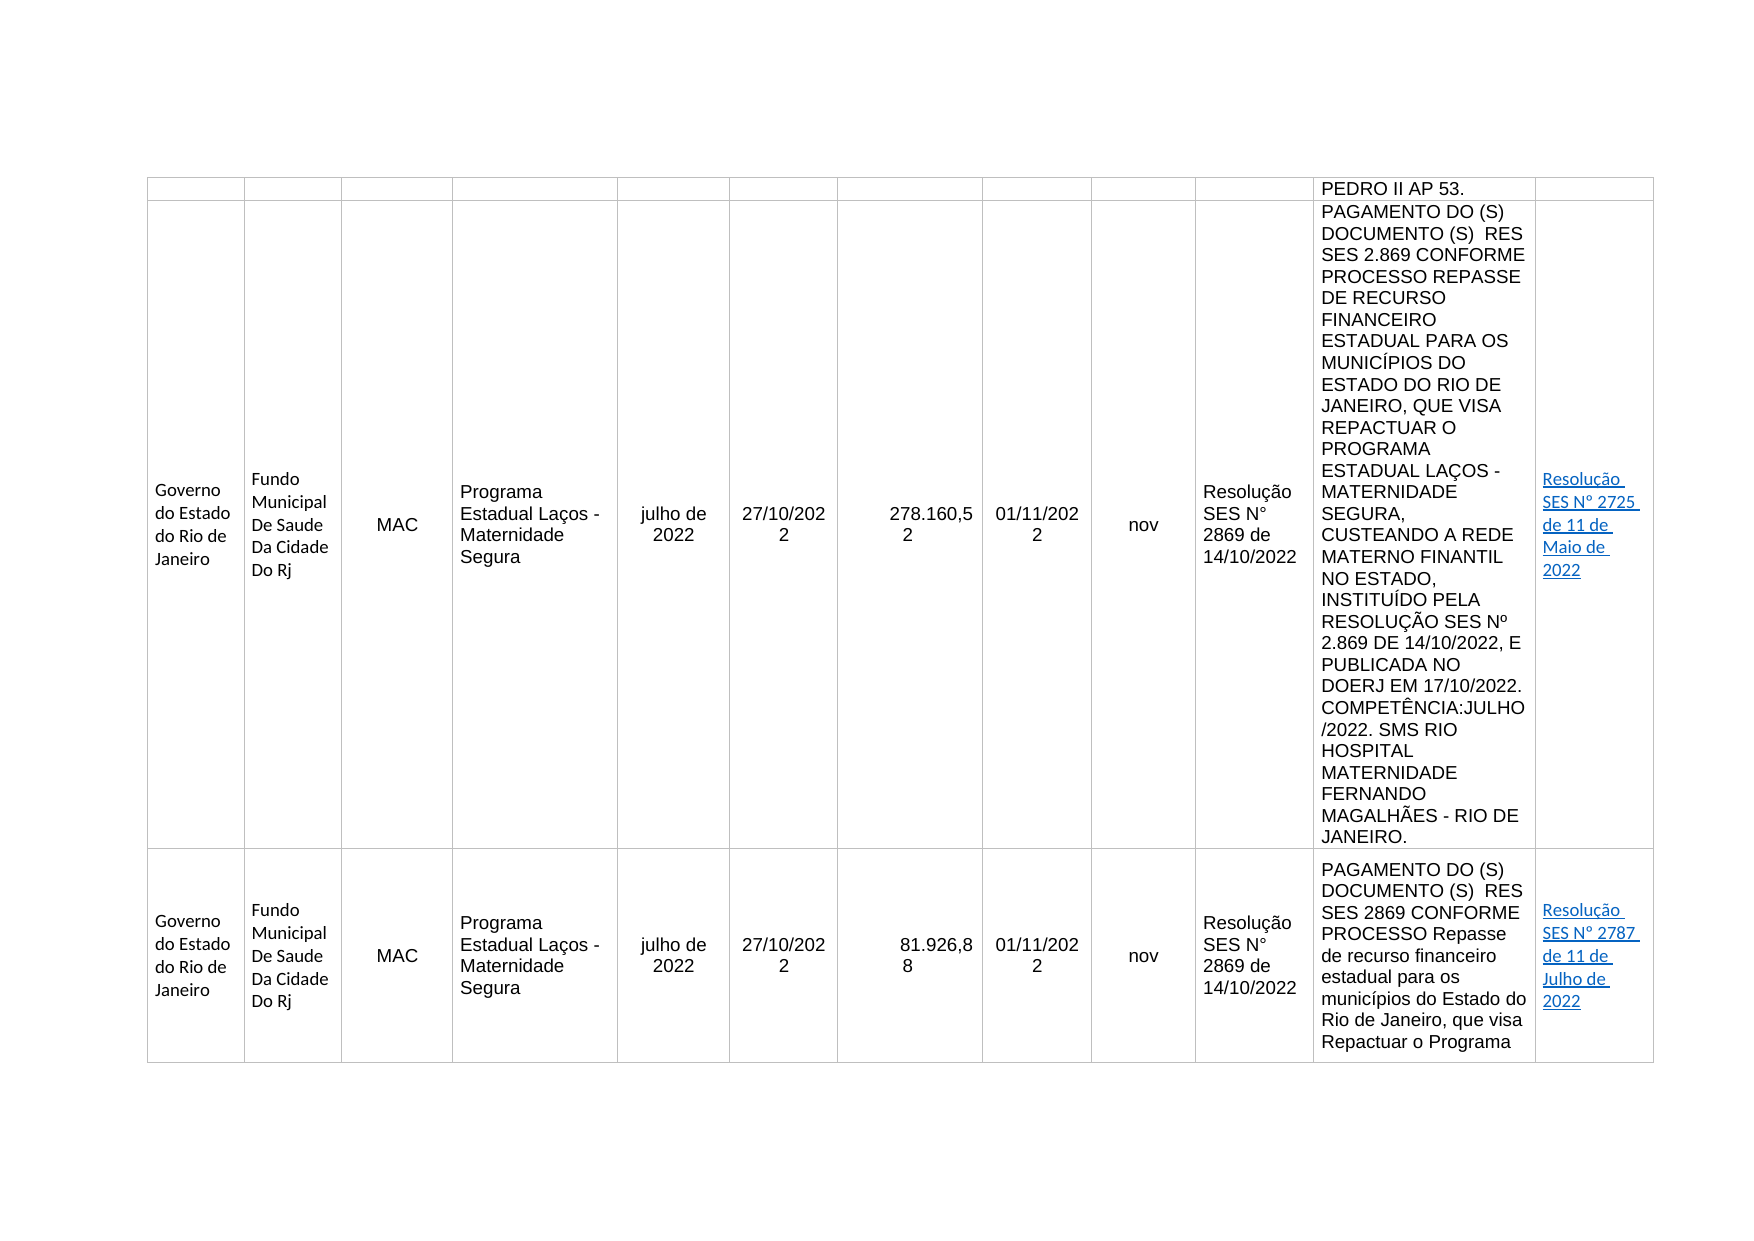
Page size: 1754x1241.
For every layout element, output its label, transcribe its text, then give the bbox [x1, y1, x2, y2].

table_cell [245, 178, 341, 200]
table_cell 27/10/2022 [730, 849, 837, 1062]
table_cell [453, 178, 617, 200]
table_cell julho de 2022 [618, 201, 729, 848]
table_cell Programa Estadual Laços - Maternidade Segura [453, 201, 617, 848]
table_cell Resolução SES N° 2869 de 14/10/2022 [1196, 849, 1313, 1062]
table_cell Resolução SES Nº 2725 de 11 de Maio de 2022 [1536, 201, 1653, 848]
table_cell Fundo Municipal De Saude Da Cidade Do Rj [245, 849, 341, 1062]
table_cell 01/11/2022 [983, 849, 1091, 1062]
table_cell nov [1092, 849, 1195, 1062]
table_cell [1196, 178, 1313, 200]
table_cell [1092, 178, 1195, 200]
table_cell PAGAMENTO DO (S) DOCUMENTO (S) RES SES 2869 CONFORME PROCESSO Repasse de recurso financeiro estadual para os municípios do Estado do Rio de Janeiro, que visa Repactuar o Programa [1314, 849, 1535, 1062]
table_cell nov [1092, 201, 1195, 848]
table_cell [1536, 178, 1653, 200]
table_cell [983, 178, 1091, 200]
table_cell Resolução SES N° 2869 de 14/10/2022 [1196, 201, 1313, 848]
table_cell Resolução SES Nº 2787 de 11 de Julho de 2022 [1536, 849, 1653, 1062]
table_cell [148, 178, 244, 200]
table_cell 81.926,88 [838, 849, 982, 1062]
table_cell MAC [342, 201, 452, 848]
table_cell [730, 178, 837, 200]
table_cell Programa Estadual Laços - Maternidade Segura [453, 849, 617, 1062]
table_cell [342, 178, 452, 200]
table_cell Governo do Estado do Rio de Janeiro [148, 201, 244, 848]
table_cell PAGAMENTO DO (S) DOCUMENTO (S) RES SES 2.869 CONFORME PROCESSO REPASSE DE RECURSO FINANCEIRO ESTADUAL PARA OS MUNICÍPIOS DO ESTADO DO RIO DE JANEIRO, QUE VISA REPACTUAR O PROGRAMA ESTADUAL LAÇOS - MATERNIDADE SEGURA, CUSTEANDO A REDE MATERNO FINANTIL NO ESTADO, INSTITUÍDO PELA RESOLUÇÃO SES Nº 2.869 DE 14/10/2022, E PUBLICADA NO DOERJ EM 17/10/2022. COMPETÊNCIA:JULHO/2022. SMS RIO HOSPITAL MATERNIDADE FERNANDO MAGALHÃES - RIO DE JANEIRO. [1314, 201, 1535, 848]
table_cell 27/10/2022 [730, 201, 837, 848]
table_cell julho de 2022 [618, 849, 729, 1062]
table_cell MAC [342, 849, 452, 1062]
table_cell PEDRO II AP 53. [1314, 178, 1535, 200]
table_cell 01/11/2022 [983, 201, 1091, 848]
table_cell Governo do Estado do Rio de Janeiro [148, 849, 244, 1062]
table_cell [618, 178, 729, 200]
table_cell 278.160,52 [838, 201, 982, 848]
table_cell Fundo Municipal De Saude Da Cidade Do Rj [245, 201, 341, 848]
table_cell [838, 178, 982, 200]
